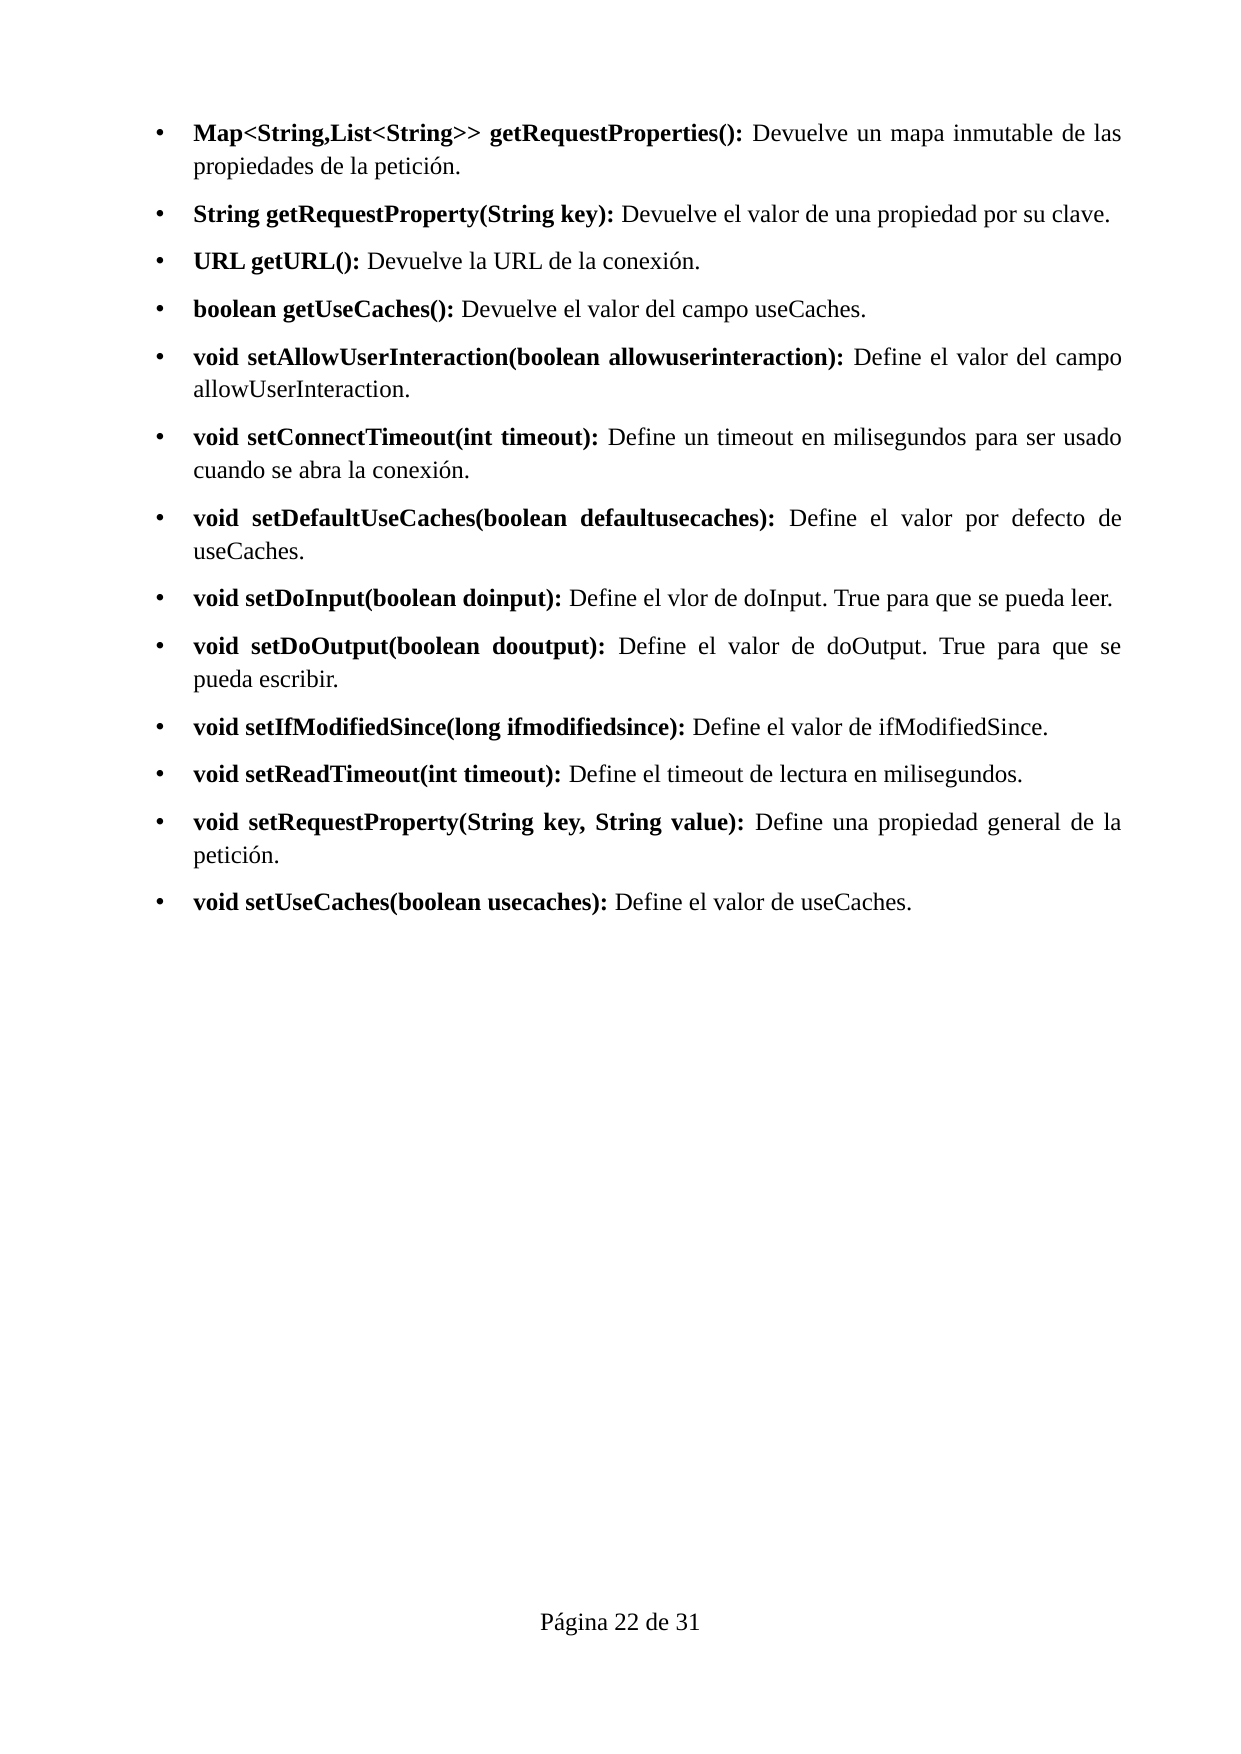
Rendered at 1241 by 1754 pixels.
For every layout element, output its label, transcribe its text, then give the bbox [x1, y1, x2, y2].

list void setRequestProperty(String key, String value): Define una propiedad general de la petición. [156, 807, 1122, 869]
list Map<String,List<String>> getRequestProperties(): Devuelve un mapa inmutable de las propiedades de la petición. [156, 118, 1122, 180]
list void setDoInput(boolean doinput): Define el vlor de doInput. True para que se pueda leer. [156, 583, 1122, 612]
list URL getURL(): Devuelve la URL de la conexión. [156, 246, 1122, 275]
list void setDefaultUseCaches(boolean defaultusecaches): Define el valor por defecto de useCaches. [156, 503, 1122, 564]
list void setReadTimeout(int timeout): Define el timeout de lectura en milisegundos. [156, 759, 1122, 788]
list void setIfModifiedSince(long ifmodifiedsince): Define el valor de ifModifiedSince. [156, 712, 1122, 740]
list String getRequestProperty(String key): Devuelve el valor de una propiedad por su clave. [156, 199, 1122, 227]
list void setConnectTimeout(int timeout): Define un timeout en milisegundos para ser usado cuando se abra la conexión. [156, 422, 1122, 484]
list void setAllowUserInteraction(boolean allowuserinteraction): Define el valor del campo allowUserInteraction. [156, 342, 1122, 403]
list void setUseCaches(boolean usecaches): Define el valor de useCaches. [156, 887, 1122, 916]
list void setDoOutput(boolean dooutput): Define el valor de doOutput. True para que se pueda escribir. [156, 631, 1122, 693]
list boolean getUseCaches(): Devuelve el valor del campo useCaches. [156, 294, 1122, 323]
